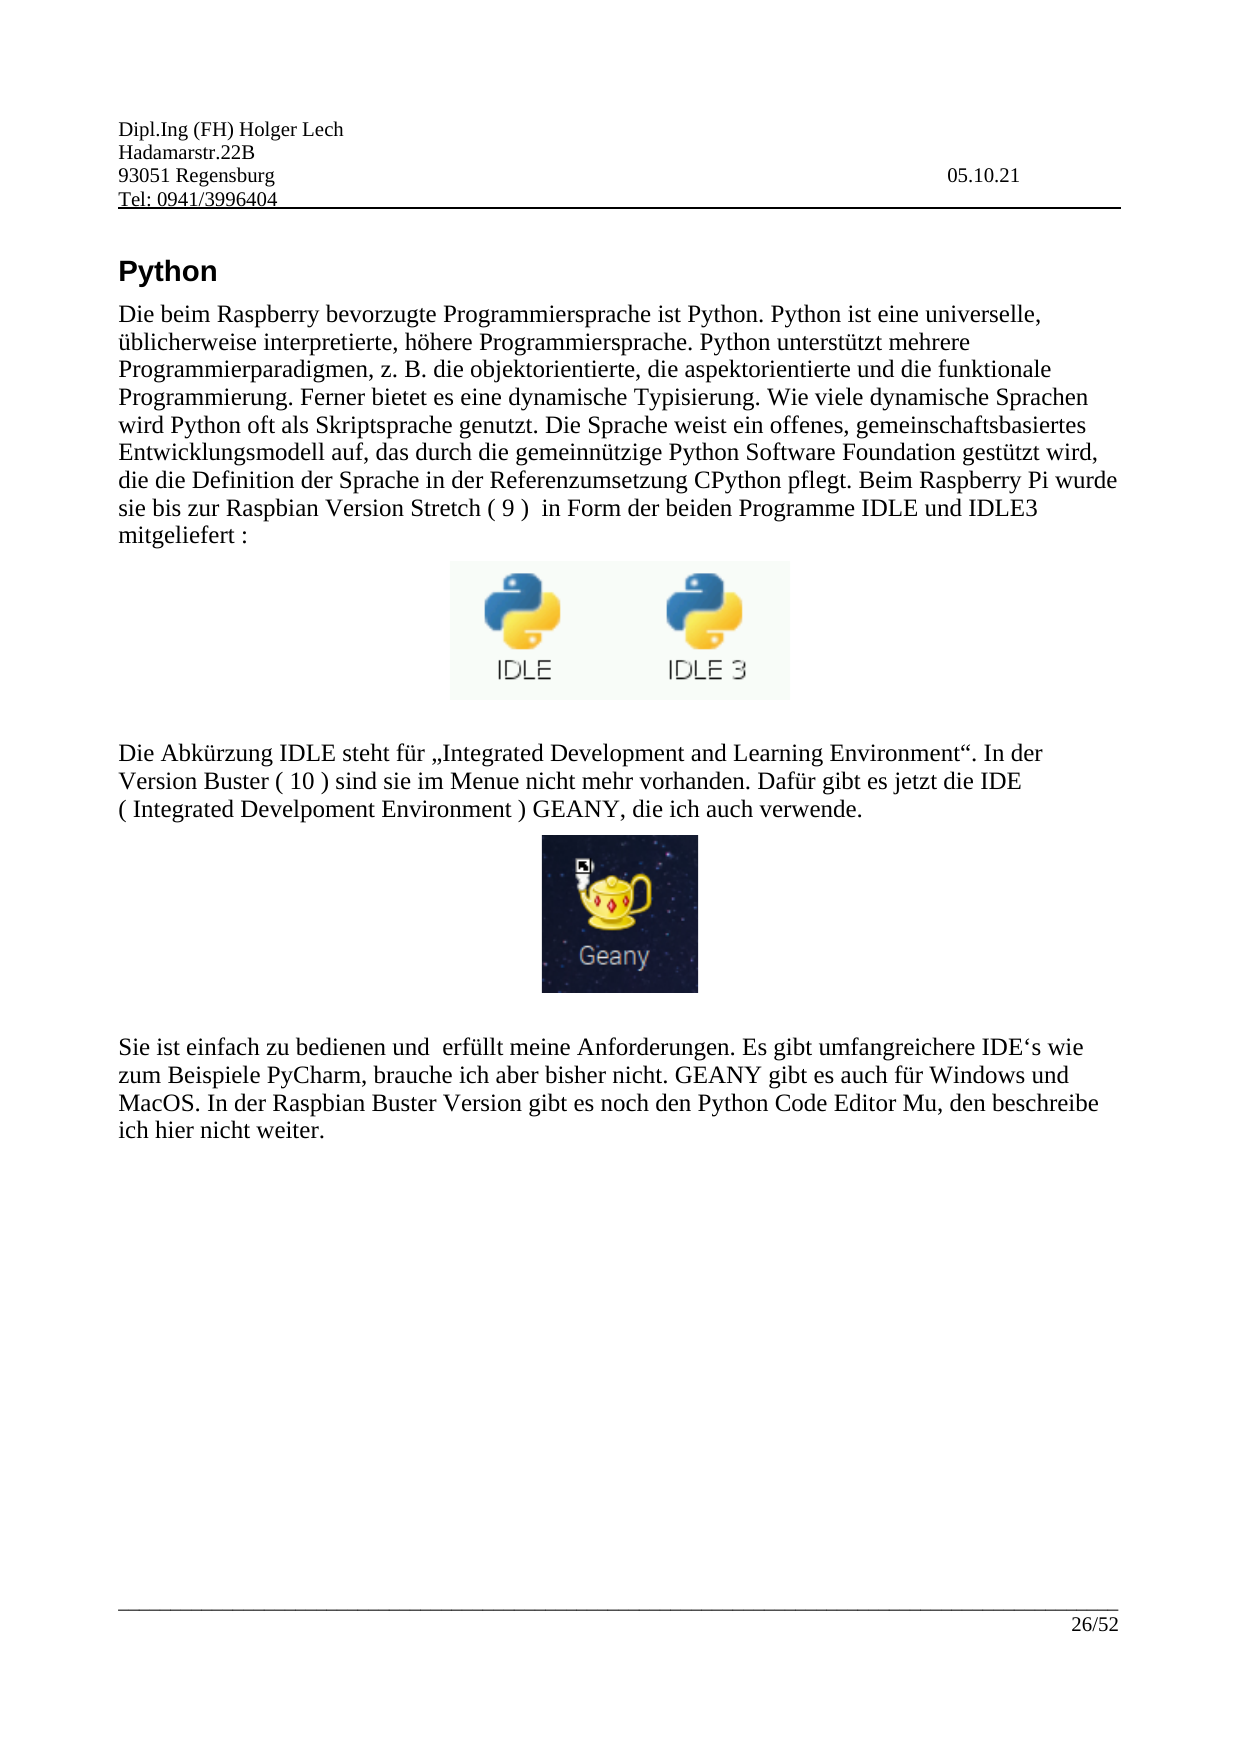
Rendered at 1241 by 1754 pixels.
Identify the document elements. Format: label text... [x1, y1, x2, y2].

text Die Abkürzung IDLE steht für „Integrated Development and Learning Environment“. In der Version Buster ( 10 ) sind sie im Menue nicht mehr vorhanden. Dafür gibt es jetzt die IDE ( Integrated Develpoment Environment ) GEANY, die ich auch verwende. [118, 739, 1122, 823]
picture [541, 835, 699, 993]
text Die beim Raspberry bevorzugte Programmiersprache ist Python. Python ist eine universelle, üblicherweise interpretierte, höhere Programmiersprache. Python unterstützt mehrere Programmierparadigmen, z. B. die objektorientierte, die aspektorientierte und die funktionale Programmierung. Ferner bietet es eine dynamische Typisierung. Wie viele dynamische Sprachen wird Python oft als Skriptsprache genutzt. Die Sprache weist ein offenes, gemeinschaftsbasiertes Entwicklungsmodell auf, das durch die gemeinnützige Python Software Foundation gestützt wird, die die Definition der Sprache in der Referenzumsetzung CPython pflegt. Beim Raspberry Pi wurde sie bis zur Raspbian Version Stretch ( 9 ) in Form der beiden Programme IDLE und IDLE3 mitgeliefert : [118, 300, 1122, 549]
picture [449, 561, 791, 700]
text Sie ist einfach zu bedienen und erfüllt meine Anforderungen. Es gibt umfangreichere IDE‘s wie zum Beispiele PyCharm, brauche ich aber bisher nicht. GEANY gibt es auch für Windows und MacOS. In der Raspbian Buster Version gibt es noch den Python Code Editor Mu, den beschreibe ich hier nicht weiter. [118, 1033, 1122, 1144]
subtitle Python [118, 255, 1122, 287]
